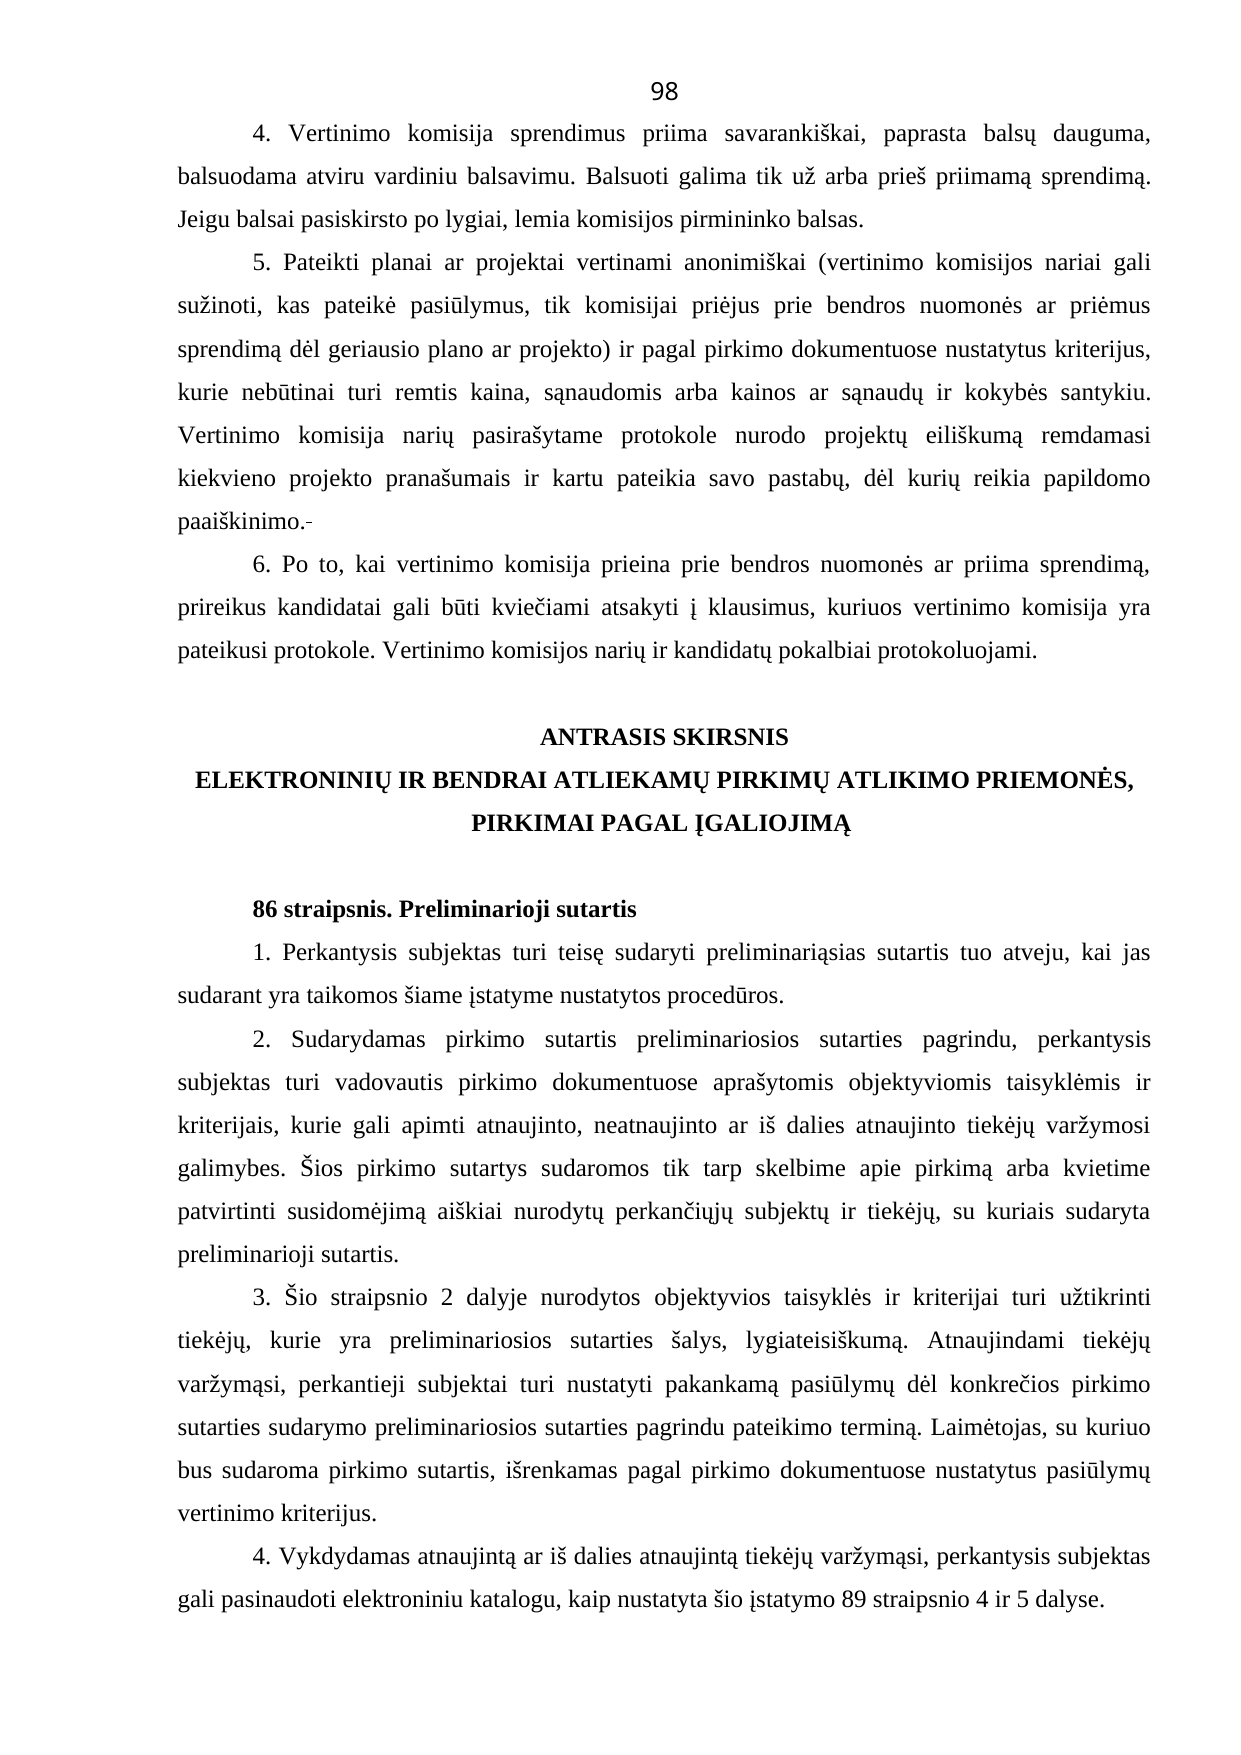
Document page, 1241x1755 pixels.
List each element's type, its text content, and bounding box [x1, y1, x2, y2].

subtitle 6. Po to, kai vertinimo komisija prieina prie bendros nuomonės ar priima sprendimą, prireikus kandidatai gali būti kviečiami atsakyti į klausimus, kuriuos vertinimo komisija yra pateikusi protokole. Vertinimo komisijos narių ir kandidatų pokalbiai protokoluojami. [177, 549, 1152, 664]
subtitle 5. Pateikti planai ar projektai vertinami anonimiškai (vertinimo komisijos nariai gali sužinoti, kas pateikė pasiūlymus, tik komisijai priėjus prie bendros nuomonės ar priėmus sprendimą dėl geriausio plano ar projekto) ir pagal pirkimo dokumentuose nustatytus kriterijus, kurie nebūtinai turi remtis kaina, sąnaudomis arba kainos ar sąnaudų ir kokybės santykiu. Vertinimo komisija narių pasirašytame protokole nurodo projektų eiliškumą remdamasi kiekvieno projekto pranašumais ir kartu pateikia savo pastabų, dėl kurių reikia papildomo paaiškinimo. [177, 247, 1152, 535]
subtitle 4. Vertinimo komisija sprendimus priima savarankiškai, paprasta balsų dauguma, balsuodama atviru vardiniu balsavimu. Balsuoti galima tik už arba prieš priimamą sprendimą. Jeigu balsai pasiskirsto po lygiai, lemia komisijos pirmininko balsas. [177, 118, 1152, 233]
text ELEKTRONINIŲ IR BENDRAI ATLIEKAMŲ PIRKIMŲ ATLIKIMO PRIEMONĖS, PIRKIMAI PAGAL ĮGALIOJIMĄ [177, 765, 1152, 837]
text ANTRASIS SKIRSNIS [177, 722, 1152, 751]
text 2. Sudarydamas pirkimo sutartis preliminariosios sutarties pagrindu, perkantysis subjektas turi vadovautis pirkimo dokumentuose aprašytomis objektyviomis taisyklėmis ir kriterijais, kurie gali apimti atnaujinto, neatnaujinto ar iš dalies atnaujinto tiekėjų varžymosi galimybes. Šios pirkimo sutartys sudaromos tik tarp skelbime apie pirkimą arba kvietime patvirtinti susidomėjimą aiškiai nurodytų perkančiųjų subjektų ir tiekėjų, su kuriais sudaryta preliminarioji sutartis. [177, 1024, 1152, 1268]
text 86 straipsnis. Preliminarioji sutartis [177, 894, 1152, 923]
text 3. Šio straipsnio 2 dalyje nurodytos objektyvios taisyklės ir kriterijai turi užtikrinti tiekėjų, kurie yra preliminariosios sutarties šalys, lygiateisiškumą. Atnaujindami tiekėjų varžymąsi, perkantieji subjektai turi nustatyti pakankamą pasiūlymų dėl konkrečios pirkimo sutarties sudarymo preliminariosios sutarties pagrindu pateikimo terminą. Laimėtojas, su kuriuo bus sudaroma pirkimo sutartis, išrenkamas pagal pirkimo dokumentuose nustatytus pasiūlymų vertinimo kriterijus. [177, 1282, 1152, 1527]
text 4. Vykdydamas atnaujintą ar iš dalies atnaujintą tiekėjų varžymąsi, perkantysis subjektas gali pasinaudoti elektroniniu katalogu, kaip nustatyta šio įstatymo 89 straipsnio 4 ir 5 dalyse. [177, 1541, 1152, 1613]
text 1. Perkantysis subjektas turi teisę sudaryti preliminariąsias sutartis tuo atveju, kai jas sudarant yra taikomos šiame įstatyme nustatytos procedūros. [177, 937, 1152, 1009]
